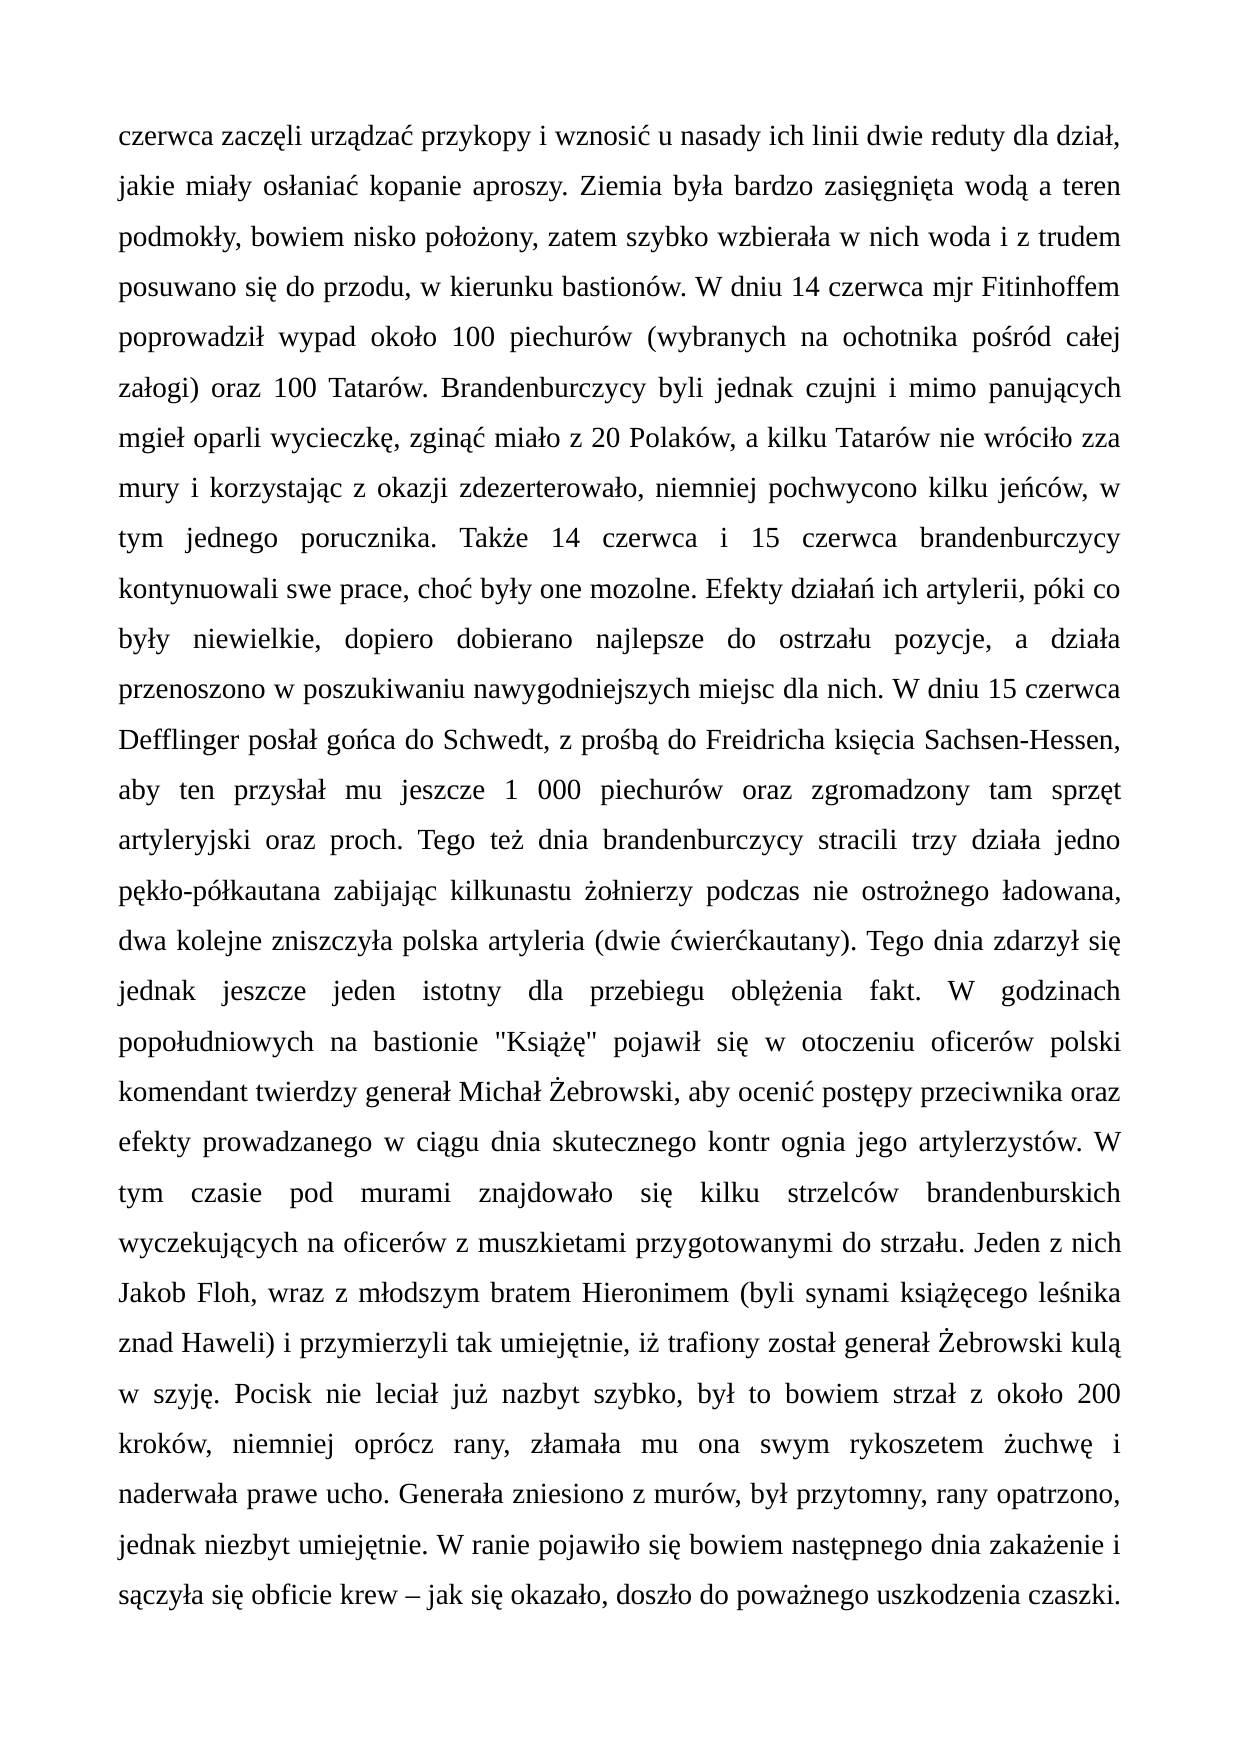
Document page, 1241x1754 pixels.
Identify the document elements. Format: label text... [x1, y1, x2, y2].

text czerwca zaczęli urządzać przykopy i wznosić u nasady ich linii dwie reduty dla dział, jakie miały osłaniać kopanie aproszy. Ziemia była bardzo zasięgnięta wodą a teren podmokły, bowiem nisko położony, zatem szybko wzbierała w nich woda i z trudem posuwano się do przodu, w kierunku bastionów. W dniu 14 czerwca mjr Fitinhoffem poprowadził wypad około 100 piechurów (wybranych na ochotnika pośród całej załogi) oraz 100 Tatarów. Brandenburczycy byli jednak czujni i mimo panujących mgieł oparli wycieczkę, zginąć miało z 20 Polaków, a kilku Tatarów nie wróciło zza mury i korzystając z okazji zdezerterowało, niemniej pochwycono kilku jeńców, w tym jednego porucznika. Także 14 czerwca i 15 czerwca brandenburczycy kontynuowali swe prace, choć były one mozolne. Efekty działań ich artylerii, póki co były niewielkie, dopiero dobierano najlepsze do ostrzału pozycje, a działa przenoszono w poszukiwaniu nawygodniejszych miejsc dla nich. W dniu 15 czerwca Defflinger posłał gońca do Schwedt, z prośbą do Freidricha księcia Sachsen-Hessen, aby ten przysłał mu jeszcze 1 000 piechurów oraz zgromadzony tam sprzęt artyleryjski oraz proch. Tego też dnia brandenburczycy stracili trzy działa jedno pękło-półkautana zabijając kilkunastu żołnierzy podczas nie ostrożnego ładowana, dwa kolejne zniszczyła polska artyleria (dwie ćwierćkautany). Tego dnia zdarzył się jednak jeszcze jeden istotny dla przebiegu oblężenia fakt. W godzinach popołudniowych na bastionie "Książę" pojawił się w otoczeniu oficerów polski komendant twierdzy generał Michał Żebrowski, aby ocenić postępy przeciwnika oraz efekty prowadzanego w ciągu dnia skutecznego kontr ognia jego artylerzystów. W tym czasie pod murami znajdowało się kilku strzelców brandenburskich wyczekujących na oficerów z muszkietami przygotowanymi do strzału. Jeden z nich Jakob Floh, wraz z młodszym bratem Hieronimem (byli synami książęcego leśnika znad Haweli) i przymierzyli tak umiejętnie, iż trafiony został generał Żebrowski kulą w szyję. Pocisk nie leciał już nazbyt szybko, był to bowiem strzał z około 200 kroków, niemniej oprócz rany, złamała mu ona swym rykoszetem żuchwę i naderwała prawe ucho. Generała zniesiono z murów, był przytomny, rany opatrzono, jednak niezbyt umiejętnie. W ranie pojawiło się bowiem następnego dnia zakażenie i sączyła się obficie krew – jak się okazało, doszło do poważnego uszkodzenia czaszki. [118, 118, 1122, 1611]
